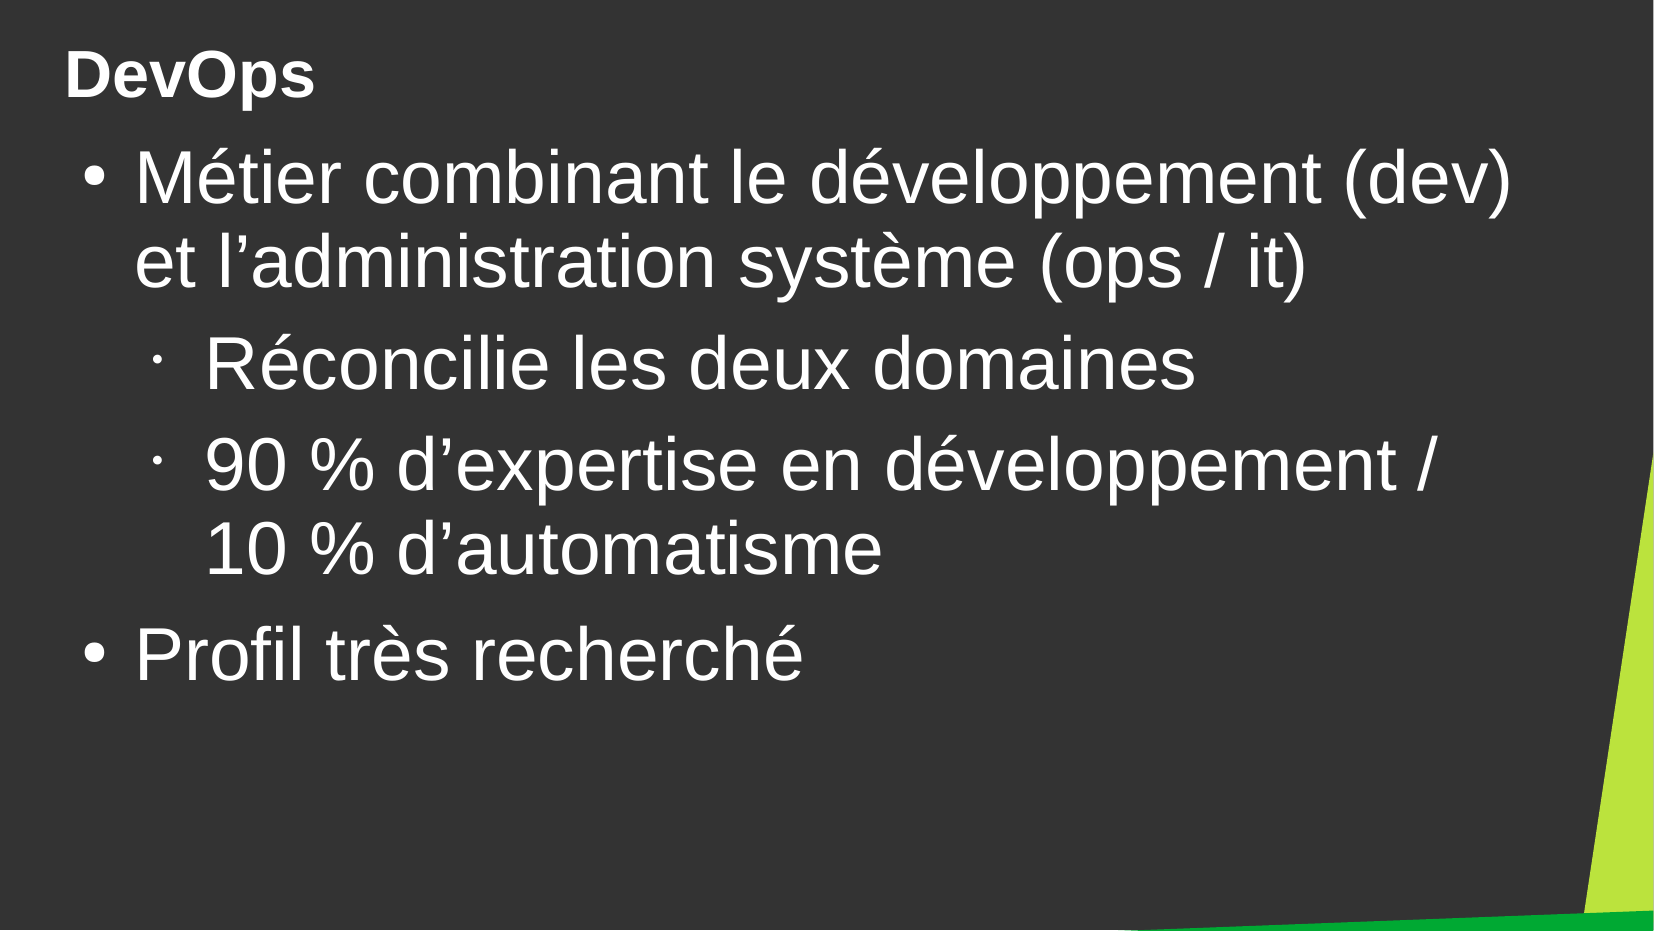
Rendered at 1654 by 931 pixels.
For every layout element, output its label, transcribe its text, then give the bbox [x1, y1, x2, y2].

text_box [1118, 448, 1654, 931]
title DevOps [64, 37, 1388, 115]
list Métier combinant le développement (dev) et l’administration système (ops / it) Réconcilie les deux domaines 90 % d’expertise en développement / 10 % d’automatisme Profil très recherché [63, 135, 1583, 839]
